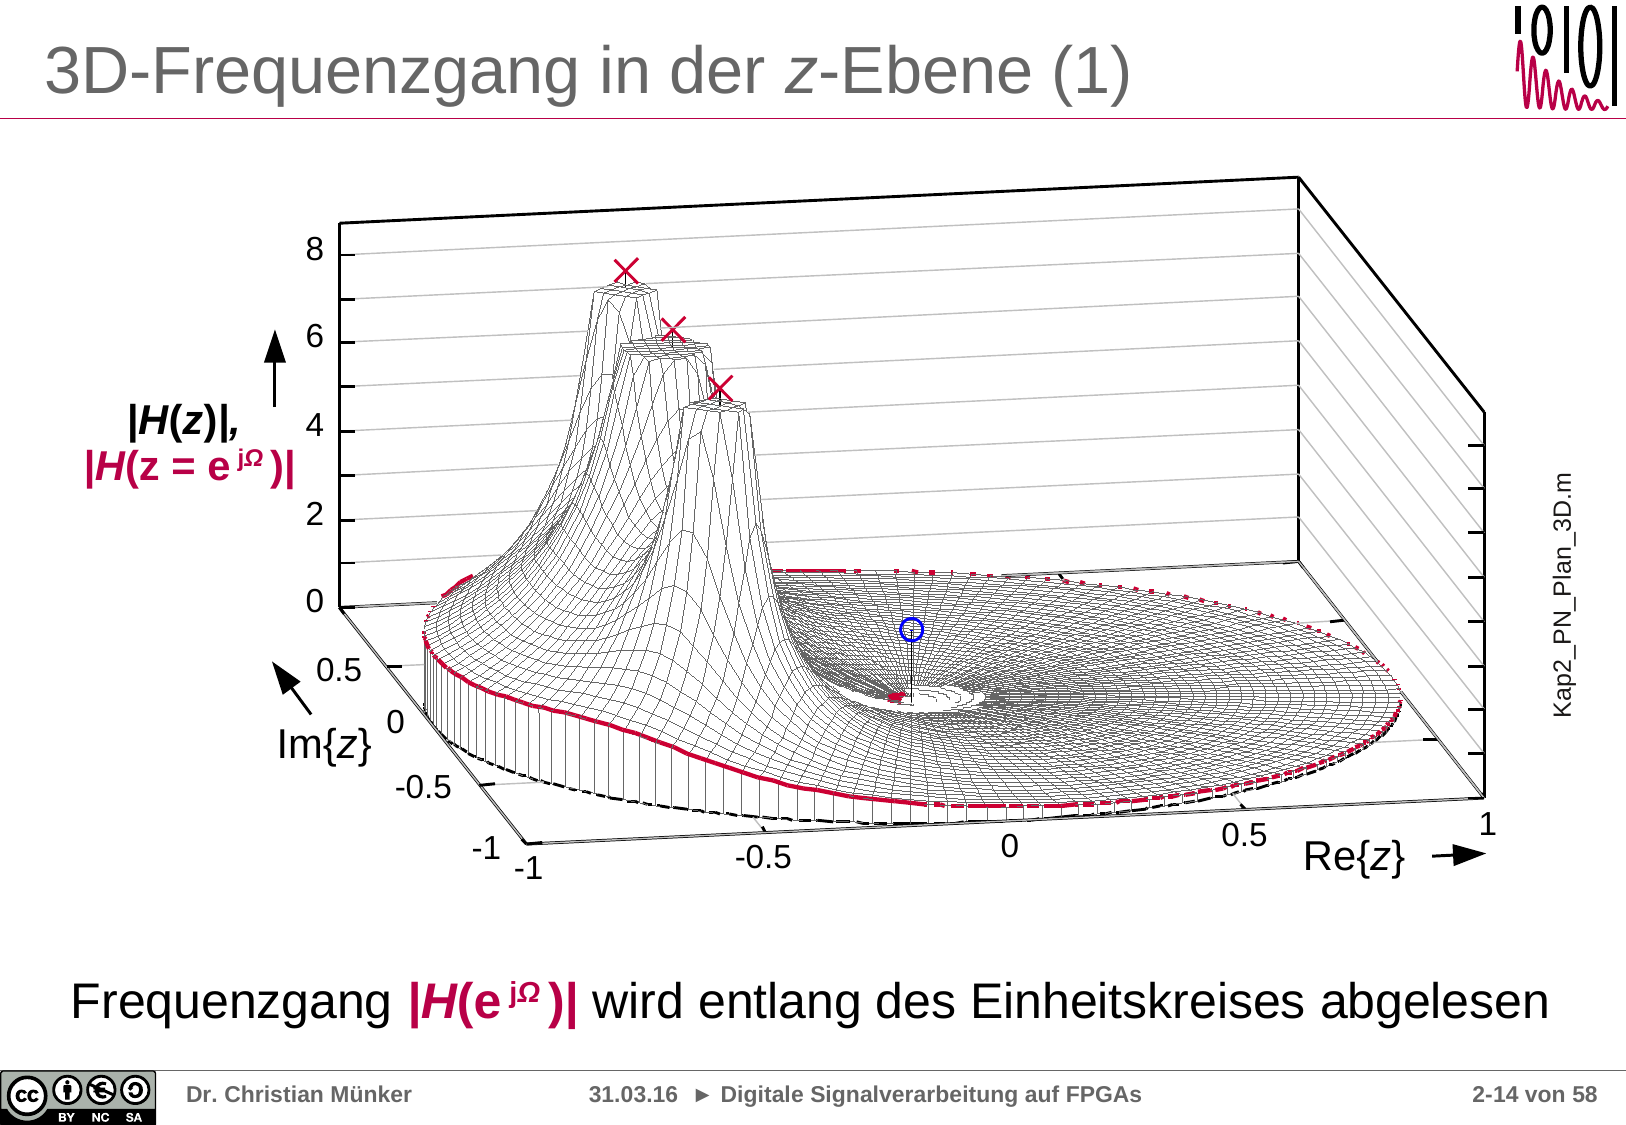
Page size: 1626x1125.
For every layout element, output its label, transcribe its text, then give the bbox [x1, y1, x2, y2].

text_box 0 [1000, 827, 1025, 876]
list Frequenzgang |H(e jΩ )| wird entlang des Einheitskreises abgelesen [70, 962, 1607, 1024]
text_box 0 [386, 703, 411, 752]
text_box 0.5 [316, 651, 376, 700]
text_box 6 [305, 317, 330, 366]
text_box |H(z)|, |H(z = e jΩ )| [64, 389, 314, 502]
text_box -0.5 [394, 768, 469, 817]
text_box 8 [305, 230, 330, 279]
text_box Kap2_PN_Plan_3D.m [1540, 426, 1588, 734]
text_box 2 [305, 495, 330, 544]
title 3D-Frequenzgang in der z-Ebene (1) [44, 10, 1299, 137]
text_box -1 [513, 849, 552, 898]
text_box 0.5 [1221, 816, 1281, 865]
text_box Im{z} [276, 721, 396, 769]
text_box Re{z} [1302, 832, 1433, 881]
picture [1511, 0, 1624, 113]
text_box 4 [314, 406, 330, 455]
text_box 0 [305, 582, 330, 631]
text_box -0.5 [734, 838, 809, 887]
text_box 1 [1478, 805, 1503, 854]
text_box -1 [471, 829, 510, 877]
